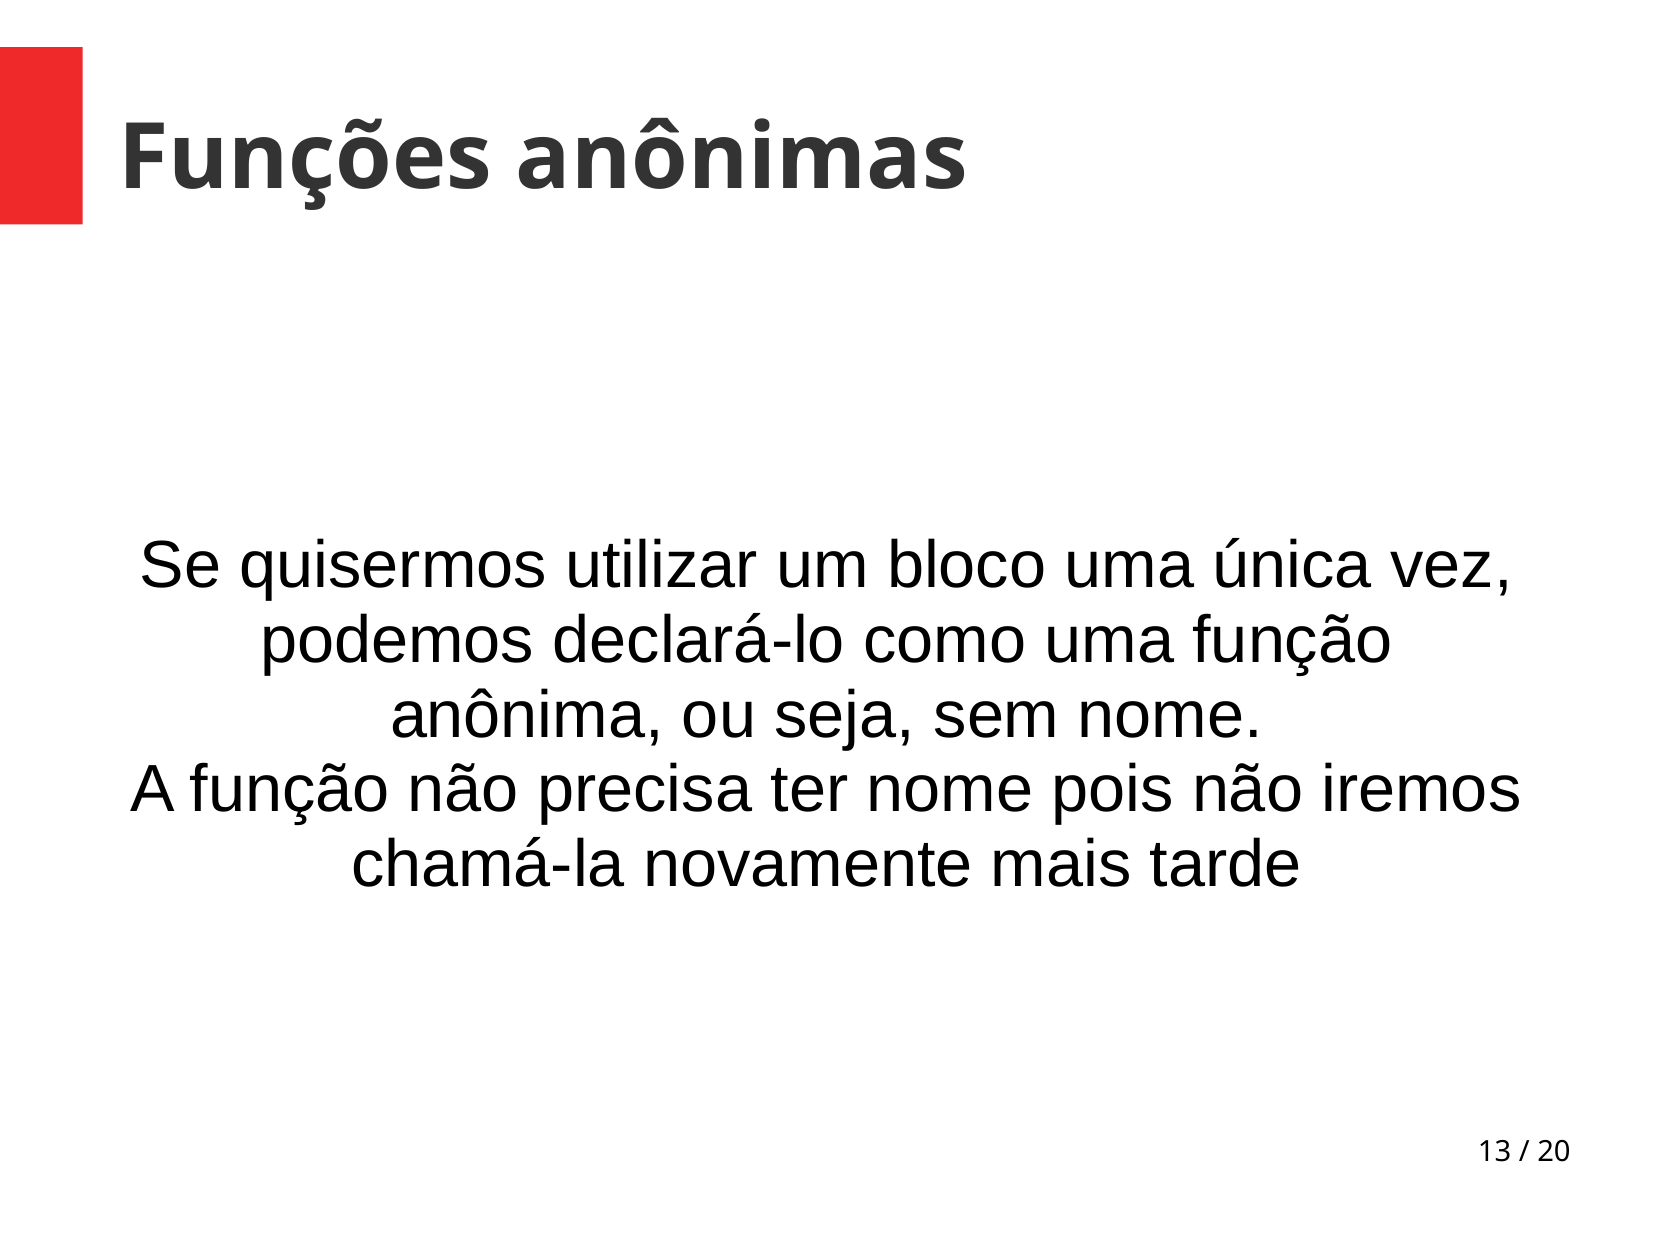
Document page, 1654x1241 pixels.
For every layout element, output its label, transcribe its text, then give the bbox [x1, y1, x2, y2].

subtitle Se quisermos utilizar um bloco uma única vez, podemos declará-lo como uma função anônima, ou seja, sem nome. A função não precisa ter nome pois não iremos chamá-la novamente mais tarde [118, 354, 1536, 1074]
title Funções anônimas [118, 49, 1571, 257]
